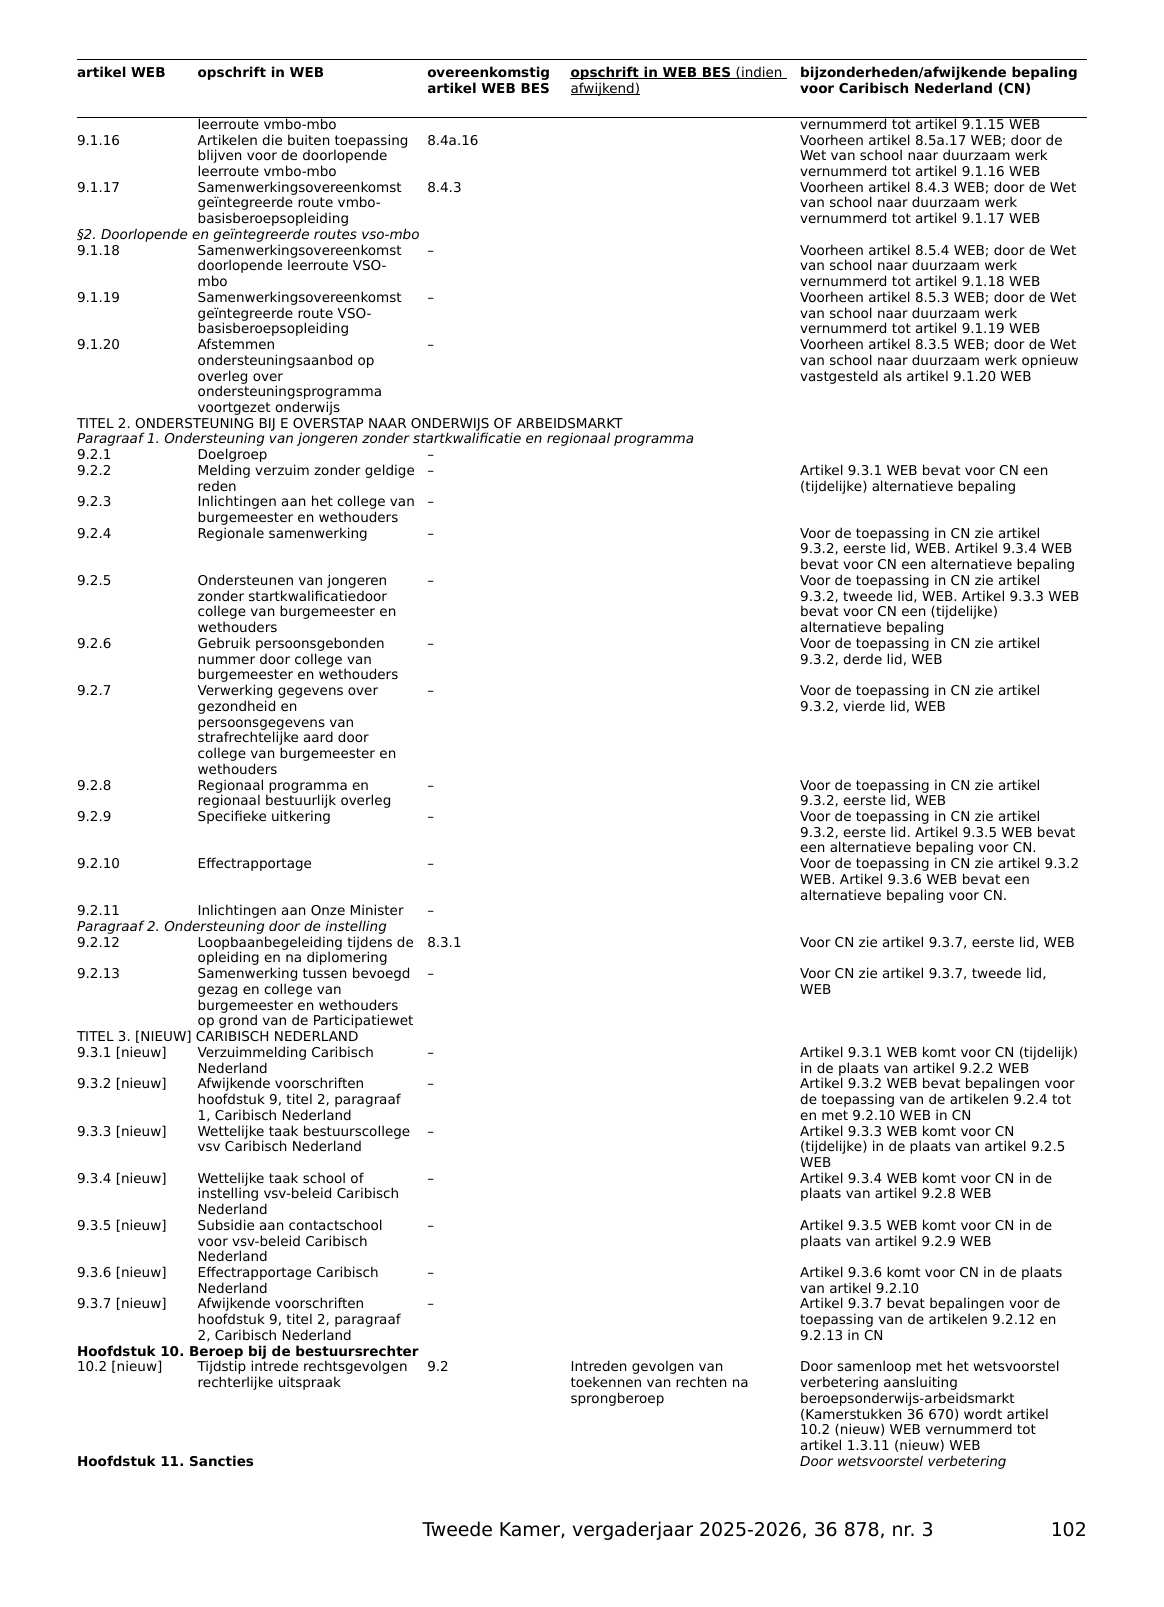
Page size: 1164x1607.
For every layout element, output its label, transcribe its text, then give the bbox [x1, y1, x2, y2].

table_cell Specifieke uitkering [191, 809, 421, 856]
table_cell 8.4.3 [421, 180, 564, 227]
table_cell Voorheen artikel 8.5.4 WEB; door de Wet van school naar duurzaam werk vernummerd tot artikel 9.1.18 WEB [794, 243, 1087, 290]
table_cell Gebruik persoonsgebonden nummer door college van burgemeester en wethouders [191, 636, 421, 683]
table_cell [794, 431, 1087, 447]
table_cell – [421, 1218, 564, 1265]
table_cell [565, 683, 794, 777]
table_cell Artikel 9.3.1 WEB bevat voor CN een (tijdelijke) alternatieve bepaling [794, 463, 1087, 494]
table_cell Wettelijke taak bestuurscollege vsv Caribisch Nederland [191, 1123, 421, 1171]
table_cell [565, 526, 794, 573]
table_cell [565, 1171, 794, 1218]
table_cell Afwijkende voorschriften hoofdstuk 9, titel 2, paragraaf 2, Caribisch Nederland [191, 1296, 421, 1343]
table_cell [794, 227, 1087, 242]
table_cell [794, 1029, 1087, 1045]
table_cell Afstemmen ondersteuningsaanbod op overleg over ondersteuningsprogramma voortgezet onderwijs [191, 337, 421, 416]
table_cell [565, 636, 794, 683]
table_header artikel WEB [77, 60, 191, 96]
table_cell [565, 133, 794, 179]
table_cell [77, 96, 191, 117]
table_cell – [421, 683, 564, 777]
table_cell 9.2.12 [77, 935, 191, 966]
table_cell [565, 243, 794, 290]
table_cell [794, 416, 1087, 431]
table_cell 9.2.13 [77, 966, 191, 1029]
table_cell – [421, 463, 564, 494]
table_cell 10.2 [nieuw] [77, 1359, 191, 1454]
table_cell TITEL 3. [NIEUW] CARIBISCH NEDERLAND [77, 1029, 794, 1045]
table_cell [794, 447, 1087, 463]
table_cell Artikel 9.3.2 WEB bevat bepalingen voor de toepassing van de artikelen 9.2.4 tot en met 9.2.10 WEB in CN [794, 1076, 1087, 1123]
table_cell Samenwerking tussen bevoegd gezag en college van burgemeester en wethouders op grond van de Participatiewet [191, 966, 421, 1029]
table_cell – [421, 966, 564, 1029]
table_cell Regionaal programma en regionaal bestuurlijk overleg [191, 777, 421, 809]
table_cell Samenwerkingsovereenkomst doorlopende leerroute VSO-mbo [191, 243, 421, 290]
table_cell 9.1.19 [77, 290, 191, 337]
table_cell [565, 903, 794, 919]
table_cell 9.2.6 [77, 636, 191, 683]
table_cell [565, 935, 794, 966]
table_cell 9.2.10 [77, 856, 191, 903]
table_cell 9.3.2 [nieuw] [77, 1076, 191, 1123]
table_cell [565, 118, 794, 132]
table_cell 9.3.7 [nieuw] [77, 1296, 191, 1343]
table_cell Afwijkende voorschriften hoofdstuk 9, titel 2, paragraaf 1, Caribisch Nederland [191, 1076, 421, 1123]
table_cell 9.1.20 [77, 337, 191, 416]
table_cell [565, 337, 794, 416]
table_cell 9.2.7 [77, 683, 191, 777]
table_cell 8.4a.16 [421, 133, 564, 179]
table_cell Tijdstip intrede rechtsgevolgen rechterlijke uitspraak [191, 1359, 421, 1454]
table_header opschrift in WEB BES (indien afwijkend) [565, 60, 794, 96]
table_cell Hoofdstuk 11. Sancties [77, 1454, 794, 1469]
table_cell Door samenloop met het wetsvoorstel verbetering aansluiting beroepsonderwijs-arbeidsmarkt (Kamerstukken 36 670) wordt artikel 10.2 (nieuw) WEB vernummerd tot artikel 1.3.11 (nieuw) WEB [794, 1359, 1087, 1454]
table_cell 9.3.1 [nieuw] [77, 1045, 191, 1076]
table_cell 9.2.11 [77, 903, 191, 919]
table_cell [421, 96, 564, 117]
table_cell §2. Doorlopende en geïntegreerde routes vso-mbo [77, 227, 794, 242]
table_cell [565, 1296, 794, 1343]
table_cell Voor de toepassing in CN zie artikel 9.3.2, derde lid, WEB [794, 636, 1087, 683]
table_cell Voorheen artikel 8.4.3 WEB; door de Wet van school naar duurzaam werk vernummerd tot artikel 9.1.17 WEB [794, 180, 1087, 227]
table_cell – [421, 1296, 564, 1343]
table_cell Voorheen artikel 8.5.3 WEB; door de Wet van school naar duurzaam werk vernummerd tot artikel 9.1.19 WEB [794, 290, 1087, 337]
table_cell [565, 573, 794, 636]
table_header overeenkomstig artikel WEB BES [421, 60, 564, 96]
table_cell 9.3.6 [nieuw] [77, 1265, 191, 1296]
table_cell Voor de toepassing in CN zie artikel 9.3.2, tweede lid, WEB. Artikel 9.3.3 WEB bevat voor CN een (tijdelijke) alternatieve bepaling [794, 573, 1087, 636]
table_cell [565, 290, 794, 337]
table_cell Voor de toepassing in CN zie artikel 9.3.2, eerste lid, WEB [794, 777, 1087, 809]
table_cell Inlichtingen aan het college van burgemeester en wethouders [191, 494, 421, 526]
table_cell [565, 1123, 794, 1171]
table_cell Artikel 9.3.5 WEB komt voor CN in de plaats van artikel 9.2.9 WEB [794, 1218, 1087, 1265]
table_cell Artikel 9.3.6 komt voor CN in de plaats van artikel 9.2.10 [794, 1265, 1087, 1296]
table_cell Doelgroep [191, 447, 421, 463]
table_cell Verzuimmelding Caribisch Nederland [191, 1045, 421, 1076]
table_cell [565, 856, 794, 903]
table_cell [565, 777, 794, 809]
table_cell – [421, 903, 564, 919]
table_cell – [421, 809, 564, 856]
table_cell [565, 1045, 794, 1076]
table_cell Melding verzuim zonder geldige reden [191, 463, 421, 494]
table_cell Paragraaf 1. Ondersteuning van jongeren zonder startkwalificatie en regionaal programma [77, 431, 794, 447]
table_cell Intreden gevolgen van toekennen van rechten na sprongberoep [565, 1359, 794, 1454]
table_cell [565, 1076, 794, 1123]
table_cell Voor de toepassing in CN zie artikel 9.3.2, vierde lid, WEB [794, 683, 1087, 777]
table_cell [77, 118, 191, 132]
table_cell 9.2.5 [77, 573, 191, 636]
table_cell – [421, 494, 564, 526]
table_cell vernummerd tot artikel 9.1.15 WEB [794, 118, 1087, 132]
table_cell – [421, 856, 564, 903]
table_cell Voorheen artikel 8.5a.17 WEB; door de Wet van school naar duurzaam werk vernummerd tot artikel 9.1.16 WEB [794, 133, 1087, 179]
table_cell Voor de toepassing in CN zie artikel 9.3.2, eerste lid, WEB. Artikel 9.3.4 WEB bevat voor CN een alternatieve bepaling [794, 526, 1087, 573]
table_cell – [421, 337, 564, 416]
table_cell Hoofdstuk 10. Beroep bij de bestuursrechter [77, 1344, 794, 1359]
table_cell [565, 494, 794, 526]
table_cell – [421, 447, 564, 463]
table_cell – [421, 777, 564, 809]
table_cell – [421, 1265, 564, 1296]
table_cell [565, 1218, 794, 1265]
table_cell – [421, 526, 564, 573]
table_cell 9.2.4 [77, 526, 191, 573]
table_cell [191, 96, 421, 117]
table_cell Artikel 9.3.7 bevat bepalingen voor de toepassing van de artikelen 9.2.12 en 9.2.13 in CN [794, 1296, 1087, 1343]
table_cell – [421, 290, 564, 337]
table_cell [565, 180, 794, 227]
table_cell [565, 966, 794, 1029]
table_cell [794, 96, 1087, 117]
table_cell 9.2.1 [77, 447, 191, 463]
table_cell – [421, 573, 564, 636]
table_cell 8.3.1 [421, 935, 564, 966]
table_cell TITEL 2. ONDERSTEUNING BIJ E OVERSTAP NAAR ONDERWIJS OF ARBEIDSMARKT [77, 416, 794, 431]
table_cell 9.2 [421, 1359, 564, 1454]
table_cell Verwerking gegevens over gezondheid en persoonsgegevens van strafrechtelijke aard door college van burgemeester en wethouders [191, 683, 421, 777]
table_cell [794, 919, 1087, 934]
table_cell 9.1.18 [77, 243, 191, 290]
table_cell Voor de toepassing in CN zie artikel 9.3.2 WEB. Artikel 9.3.6 WEB bevat een alternatieve bepaling voor CN. [794, 856, 1087, 903]
table_cell [565, 447, 794, 463]
table_cell [565, 96, 794, 117]
table_header opschrift in WEB [191, 60, 421, 96]
table_cell 9.3.3 [nieuw] [77, 1123, 191, 1171]
table_cell 9.3.5 [nieuw] [77, 1218, 191, 1265]
table_cell [565, 463, 794, 494]
table_cell Artikelen die buiten toepassing blijven voor de doorlopende leerroute vmbo-mbo [191, 133, 421, 179]
table_cell [794, 1344, 1087, 1359]
table_cell Effectrapportage [191, 856, 421, 903]
table_cell Effectrapportage Caribisch Nederland [191, 1265, 421, 1296]
table_header bijzonderheden/afwijkende bepaling voor Caribisch Nederland (CN) [794, 60, 1087, 96]
table_cell Wettelijke taak school of instelling vsv-beleid Caribisch Nederland [191, 1171, 421, 1218]
table_cell Samenwerkingsovereenkomst geïntegreerde route VSO-basisberoepsopleiding [191, 290, 421, 337]
table_cell 9.3.4 [nieuw] [77, 1171, 191, 1218]
table_cell Loopbaanbegeleiding tijdens de opleiding en na diplomering [191, 935, 421, 966]
table_cell – [421, 1171, 564, 1218]
table_cell 9.1.16 [77, 133, 191, 179]
table_cell – [421, 1045, 564, 1076]
table_cell – [421, 1076, 564, 1123]
table_cell Paragraaf 2. Ondersteuning door de instelling [77, 919, 794, 934]
table_cell Inlichtingen aan Onze Minister [191, 903, 421, 919]
table_cell Voor de toepassing in CN zie artikel 9.3.2, eerste lid. Artikel 9.3.5 WEB bevat een alternatieve bepaling voor CN. [794, 809, 1087, 856]
table_cell 9.2.3 [77, 494, 191, 526]
table_cell Artikel 9.3.3 WEB komt voor CN (tijdelijke) in de plaats van artikel 9.2.5 WEB [794, 1123, 1087, 1171]
table_cell leerroute vmbo-mbo [191, 118, 421, 132]
table_cell Samenwerkingsovereenkomst geïntegreerde route vmbo-basisberoepsopleiding [191, 180, 421, 227]
table_cell Voor CN zie artikel 9.3.7, tweede lid, WEB [794, 966, 1087, 1029]
table_cell 9.2.2 [77, 463, 191, 494]
table_cell Voorheen artikel 8.3.5 WEB; door de Wet van school naar duurzaam werk opnieuw vastgesteld als artikel 9.1.20 WEB [794, 337, 1087, 416]
table_cell 9.1.17 [77, 180, 191, 227]
table_cell – [421, 636, 564, 683]
table_cell – [421, 1123, 564, 1171]
table_cell Artikel 9.3.4 WEB komt voor CN in de plaats van artikel 9.2.8 WEB [794, 1171, 1087, 1218]
table_cell Door wetsvoorstel verbetering [794, 1454, 1087, 1469]
table_cell 9.2.8 [77, 777, 191, 809]
table_cell [794, 494, 1087, 526]
table_cell 9.2.9 [77, 809, 191, 856]
table_cell Regionale samenwerking [191, 526, 421, 573]
table_cell [421, 118, 564, 132]
table_cell [565, 1265, 794, 1296]
table_cell Subsidie aan contactschool voor vsv-beleid Caribisch Nederland [191, 1218, 421, 1265]
table_cell Artikel 9.3.1 WEB komt voor CN (tijdelijk) in de plaats van artikel 9.2.2 WEB [794, 1045, 1087, 1076]
table_cell [565, 809, 794, 856]
table_cell Ondersteunen van jongeren zonder startkwalificatiedoor college van burgemeester en wethouders [191, 573, 421, 636]
table_cell Voor CN zie artikel 9.3.7, eerste lid, WEB [794, 935, 1087, 966]
table_cell – [421, 243, 564, 290]
table_cell [794, 903, 1087, 919]
